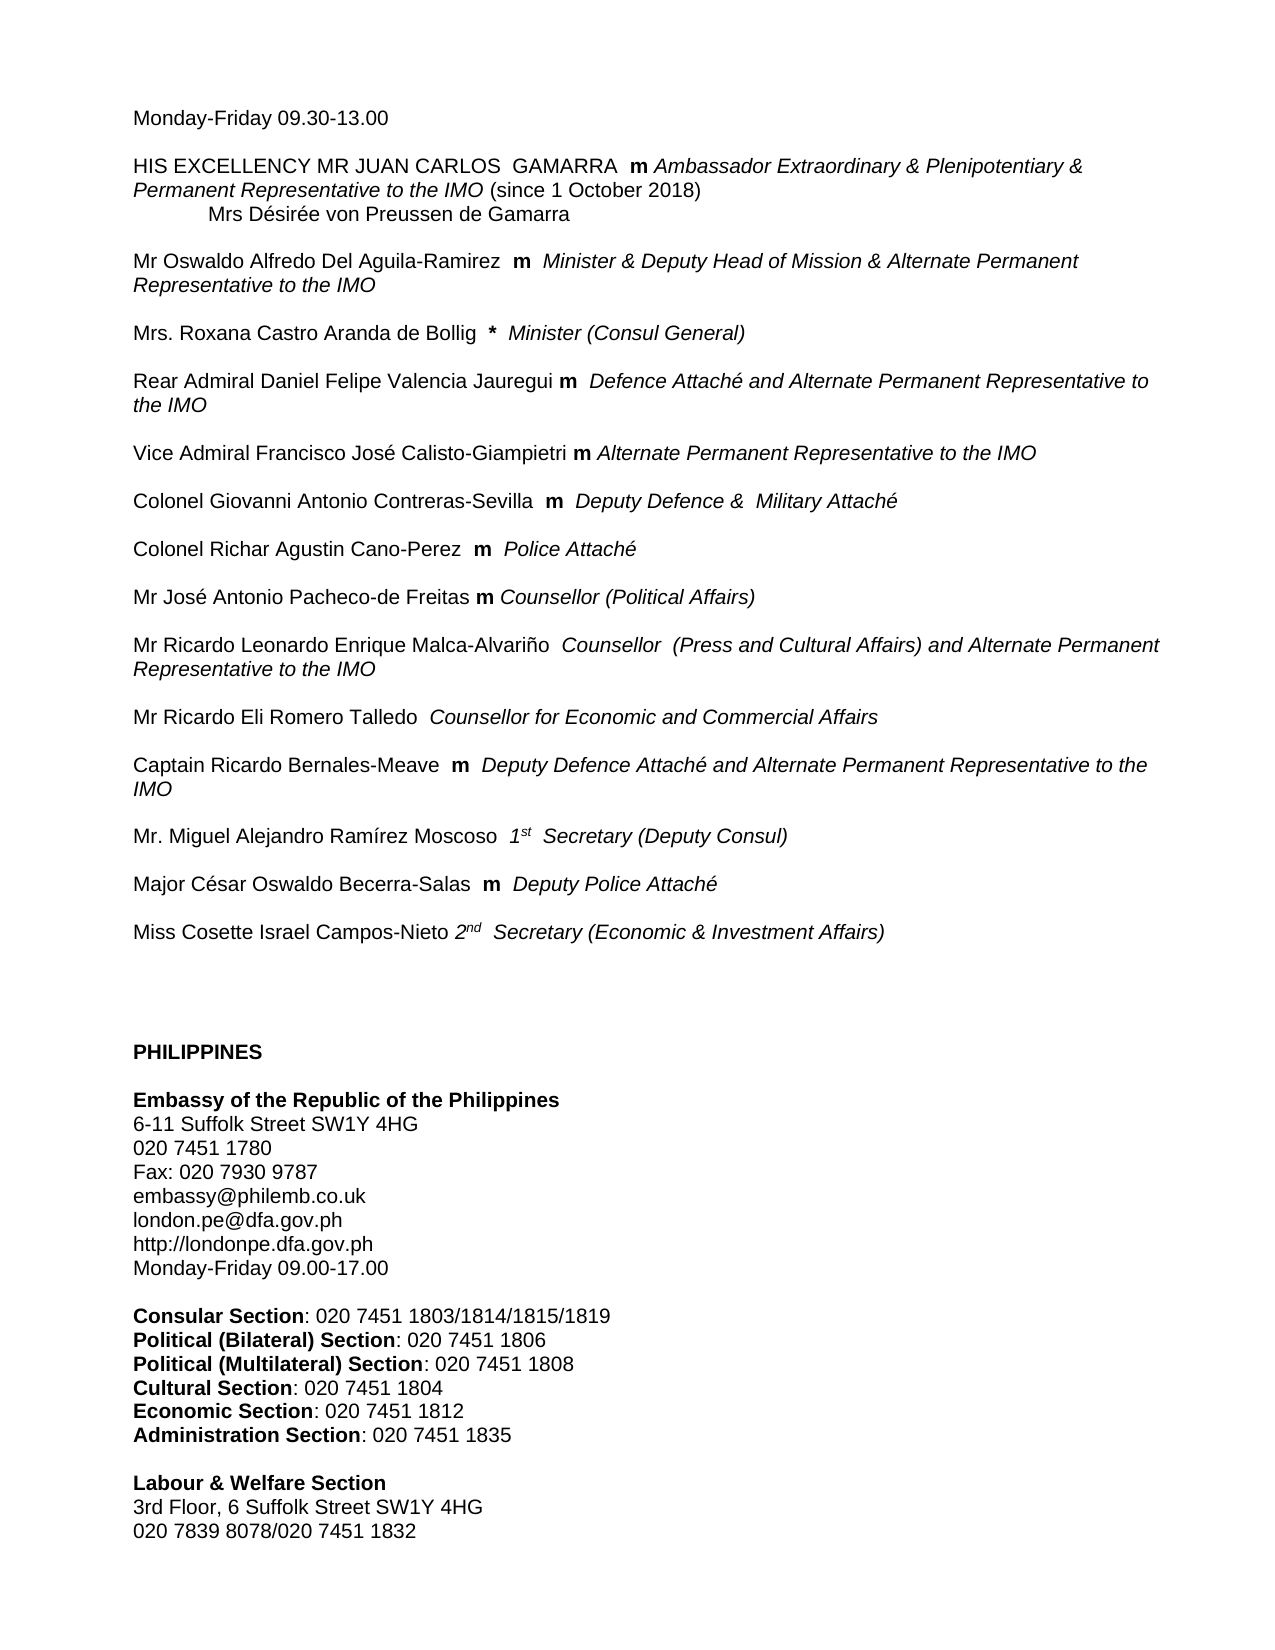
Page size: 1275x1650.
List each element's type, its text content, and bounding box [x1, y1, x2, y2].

text Cultural Section: 020 7451 1804 [133, 1375, 1181, 1399]
text Monday-Friday 09.30-13.00 [133, 106, 1181, 129]
text 020 7839 8078/020 7451 1832 [133, 1519, 1181, 1543]
text Fax: 020 7930 9787 [133, 1160, 1181, 1184]
text Mr. Miguel Alejandro Ramírez Moscoso 1st Secretary (Deputy Consul) [133, 824, 1181, 848]
text Rear Admiral Daniel Felipe Valencia Jauregui m Defence Attaché and Alternate Permanent Representative to the IMO [133, 369, 1181, 417]
text Political (Multilateral) Section: 020 7451 1808 [133, 1351, 1181, 1375]
text Captain Ricardo Bernales-Meave m Deputy Defence Attaché and Alternate Permanent Representative to the IMO [133, 752, 1181, 800]
text HIS EXCELLENCY MR JUAN CARLOS GAMARRA m Ambassador Extraordinary & Plenipotentiary & Permanent Representative to the IMO (since 1 October 2018) [133, 153, 1181, 201]
text london.pe@dfa.gov.ph [133, 1208, 1181, 1232]
text Consular Section: 020 7451 1803/1814/1815/1819 [133, 1303, 1181, 1327]
text Major César Oswaldo Becerra-Salas m Deputy Police Attaché [133, 872, 1181, 896]
text Economic Section: 020 7451 1812 [133, 1399, 1181, 1423]
text Mrs. Roxana Castro Aranda de Bollig * Minister (Consul General) [133, 321, 1181, 345]
text embassy@philemb.co.uk [133, 1184, 1181, 1208]
text 020 7451 1780 [133, 1136, 1181, 1160]
text 6-11 Suffolk Street SW1Y 4HG [133, 1112, 1181, 1136]
text http://londonpe.dfa.gov.ph [133, 1232, 1181, 1256]
text Mr José Antonio Pacheco-de Freitas m Counsellor (Political Affairs) [133, 585, 1181, 609]
text Colonel Richar Agustin Cano-Perez m Police Attaché [133, 537, 1181, 561]
text PHILIPPINES [133, 1040, 1181, 1064]
text Mr Ricardo Eli Romero Talledo Counsellor for Economic and Commercial Affairs [133, 704, 1181, 728]
text Mrs Désirée von Preussen de Gamarra [133, 201, 1181, 225]
text Colonel Giovanni Antonio Contreras-Sevilla m Deputy Defence & Military Attaché [133, 489, 1181, 513]
text Vice Admiral Francisco José Calisto-Giampietri m Alternate Permanent Representative to the IMO [133, 441, 1181, 465]
text Administration Section: 020 7451 1835 [133, 1423, 1181, 1447]
text Mr Oswaldo Alfredo Del Aguila-Ramirez m Minister & Deputy Head of Mission & Alternate Permanent Representative to the IMO [133, 249, 1181, 297]
text Miss Cosette Israel Campos-Nieto 2nd Secretary (Economic & Investment Affairs) [133, 920, 1181, 944]
text Mr Ricardo Leonardo Enrique Malca-Alvariño Counsellor (Press and Cultural Affairs) and Alternate Permanent Representative to the IMO [133, 633, 1181, 681]
text Embassy of the Republic of the Philippines [133, 1088, 1181, 1112]
text Monday-Friday 09.00-17.00 [133, 1256, 1181, 1279]
text Political (Bilateral) Section: 020 7451 1806 [133, 1327, 1181, 1351]
text Labour & Welfare Section [133, 1471, 1181, 1495]
text 3rd Floor, 6 Suffolk Street SW1Y 4HG [133, 1495, 1181, 1519]
